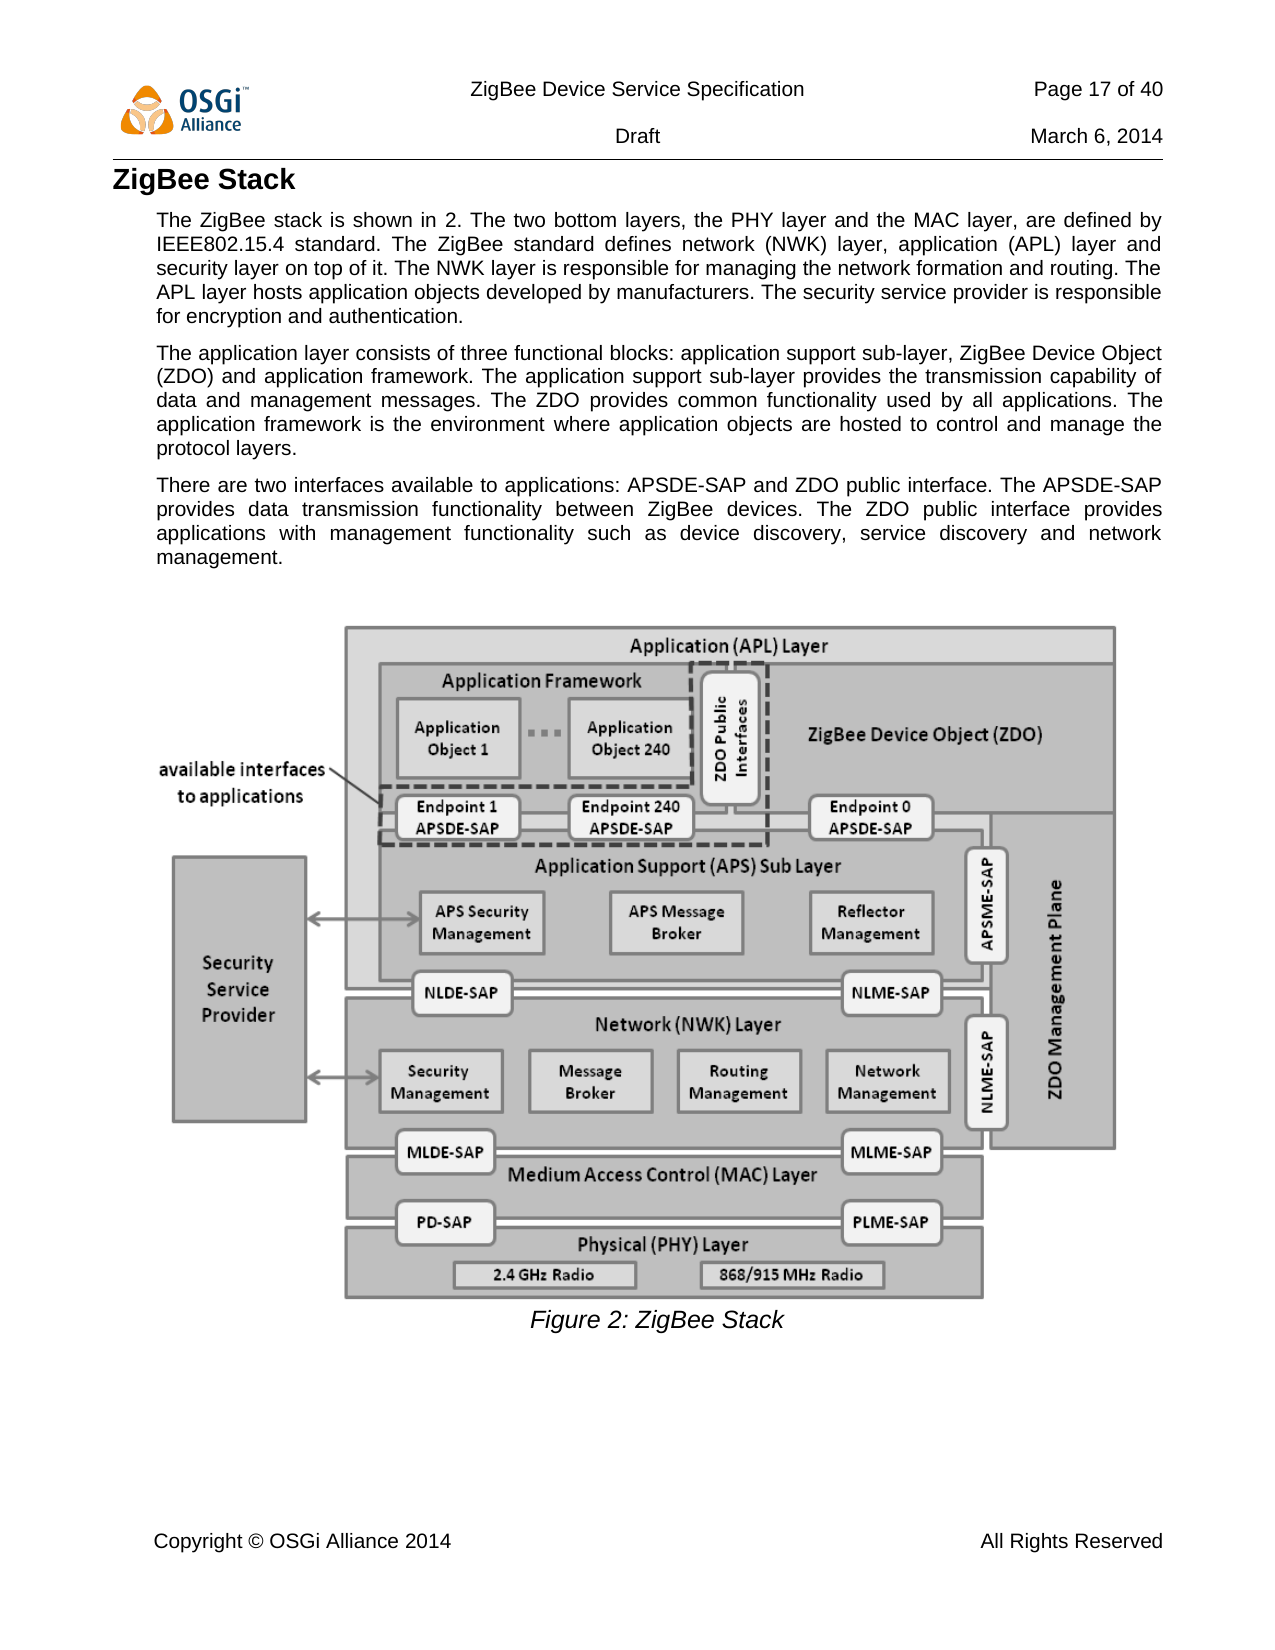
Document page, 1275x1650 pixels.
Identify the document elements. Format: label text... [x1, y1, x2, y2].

picture [150, 619, 1126, 1305]
text The ZigBee stack is shown in 2. The two bottom layers, the PHY layer and the MAC layer, are defined by IEEE802.15.4 standard. The ZigBee standard defines network (NWK) layer, application (APL) layer and security layer on top of it. The NWK layer is responsible for managing the network formation and routing. The APL layer hosts application objects developed by manufacturers. The security service provider is responsible for encryption and authentication. [156, 208, 1163, 328]
text Figure 2: ZigBee Stack [191, 1305, 1125, 1333]
text The application layer consists of three functional blocks: application support sub-layer, ZigBee Device Object (ZDO) and application framework. The application support sub-layer provides the transmission capability of data and management messages. The ZDO provides common functionality used by all applications. The application framework is the environment where application objects are hosted to control and manage the protocol layers. [156, 340, 1163, 460]
subtitle ZigBee Stack [112, 160, 1163, 196]
picture [113, 78, 257, 142]
text There are two interfaces available to applications: APSDE-SAP and ZDO public interface. The APSDE-SAP provides data transmission functionality between ZigBee devices. The ZDO public interface provides applications with management functionality such as device discovery, service discovery and network management. [156, 473, 1163, 568]
